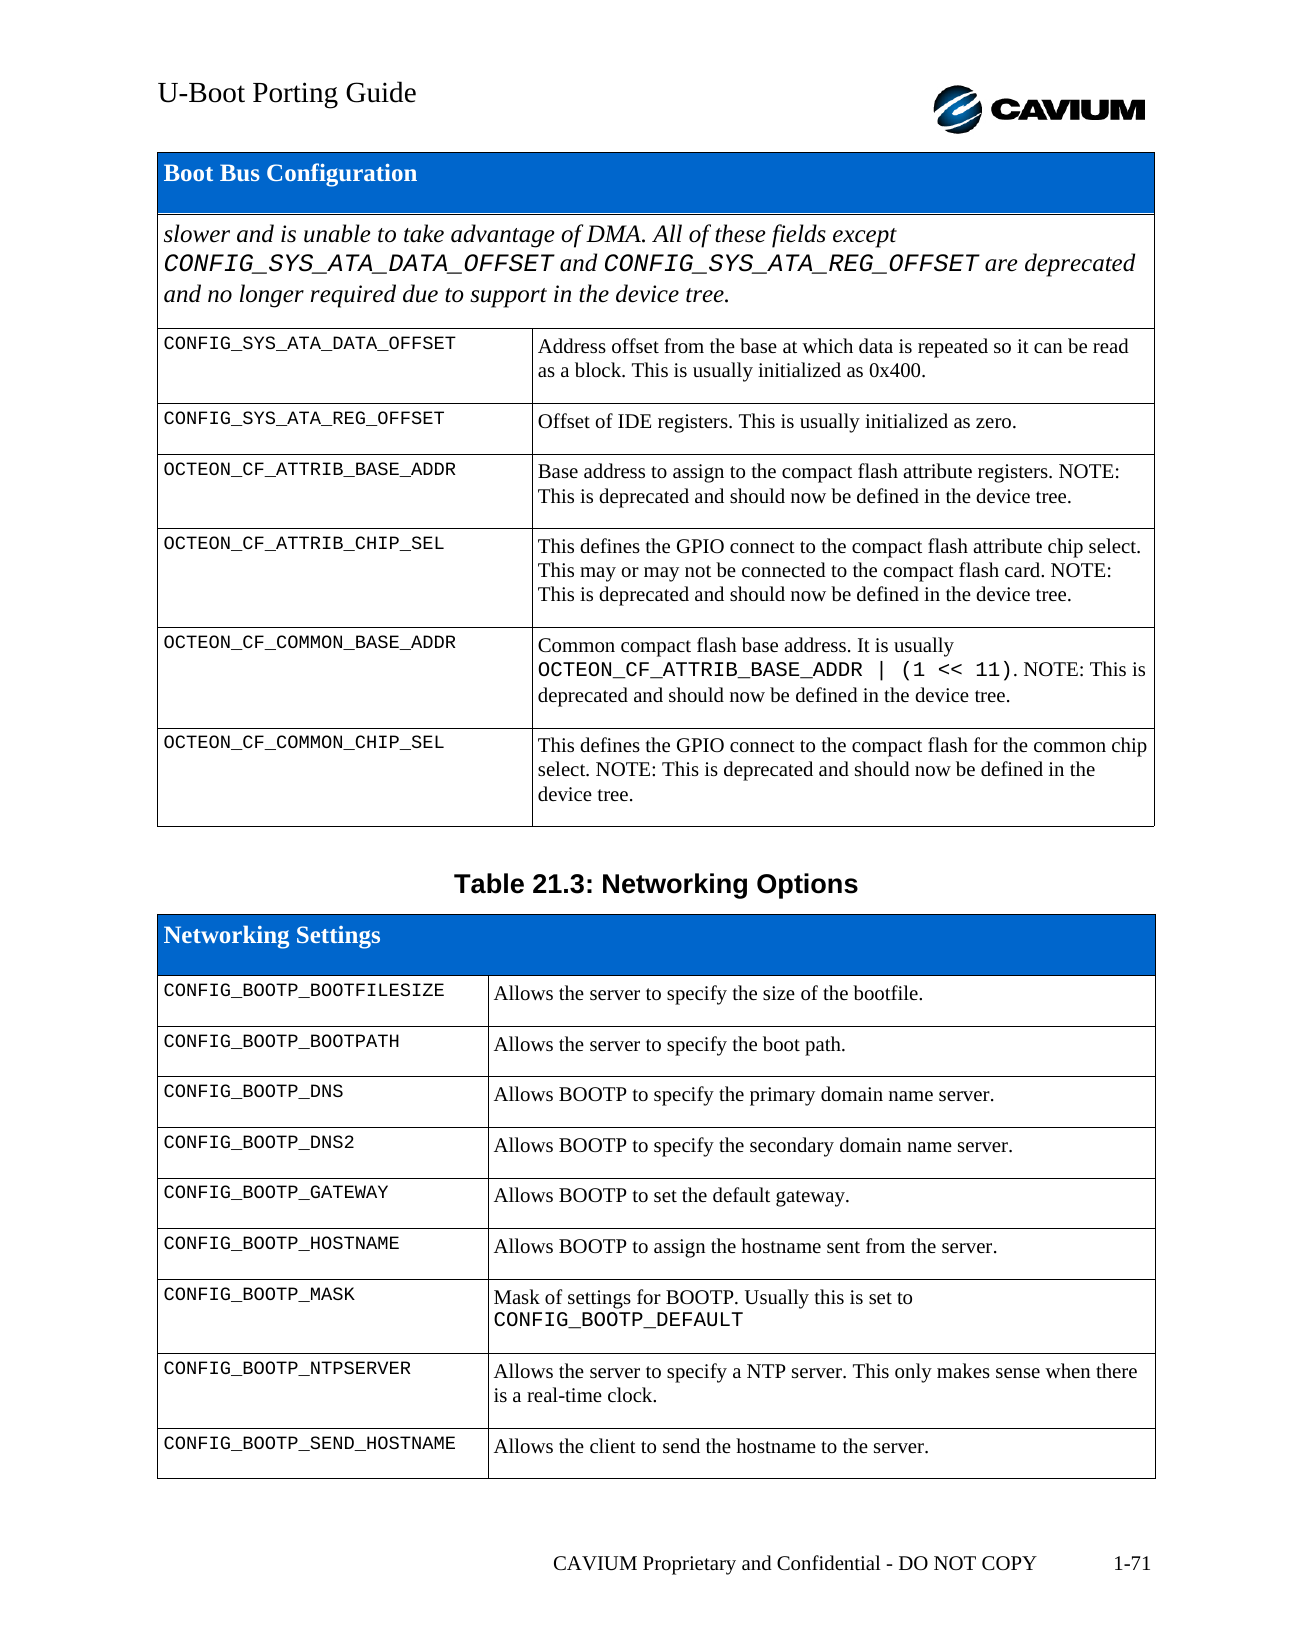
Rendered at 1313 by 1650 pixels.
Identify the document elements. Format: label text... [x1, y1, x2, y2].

table_cell OCTEON_CF_COMMON_CHIP_SEL [158, 729, 532, 826]
table_cell CONFIG_BOOTP_DNS2 [158, 1128, 488, 1177]
table_header Boot Bus Configuration [158, 153, 1154, 213]
table_cell CONFIG_BOOTP_SEND_HOSTNAME [158, 1429, 488, 1478]
table_cell Allows BOOTP to set the default gateway. [489, 1179, 1155, 1228]
table_cell Allows the client to send the hostname to the server. [489, 1429, 1155, 1478]
table_cell Base address to assign to the compact flash attribute registers. NOTE: This is deprecated and should now be defined in the device tree. [533, 455, 1154, 528]
table_cell OCTEON_CF_ATTRIB_BASE_ADDR [158, 455, 532, 528]
table_cell slower and is unable to take advantage of DMA. All of these fields except CONFIG_SYS_ATA_DATA_OFFSET and CONFIG_SYS_ATA_REG_OFFSET are deprecated and no longer required due to support in the device tree. [158, 215, 1154, 328]
table_cell This defines the GPIO connect to the compact flash for the common chip select. NOTE: This is deprecated and should now be defined in the device tree. [533, 729, 1154, 826]
picture [925, 75, 1155, 146]
table_cell Mask of settings for BOOTP. Usually this is set to CONFIG_BOOTP_DEFAULT [489, 1280, 1155, 1353]
table_cell CONFIG_SYS_ATA_REG_OFFSET [158, 404, 532, 454]
table_cell Allows the server to specify the boot path. [489, 1027, 1155, 1076]
table_header Networking Settings [158, 915, 1155, 975]
table_cell CONFIG_BOOTP_BOOTPATH [158, 1027, 488, 1076]
text Table 21.3: Networking Options [157, 868, 1155, 899]
table_cell CONFIG_BOOTP_HOSTNAME [158, 1229, 488, 1279]
table_cell OCTEON_CF_ATTRIB_CHIP_SEL [158, 529, 532, 627]
table_cell Allows the server to specify a NTP server. This only makes sense when there is a real-time clock. [489, 1354, 1155, 1428]
table_cell Common compact flash base address. It is usually OCTEON_CF_ATTRIB_BASE_ADDR | (1 << 11). NOTE: This is deprecated and should now be defined in the device tree. [533, 628, 1154, 727]
table_cell CONFIG_BOOTP_NTPSERVER [158, 1354, 488, 1428]
table_cell CONFIG_BOOTP_DNS [158, 1077, 488, 1127]
table_cell CONFIG_SYS_ATA_DATA_OFFSET [158, 329, 532, 403]
table_cell Address offset from the base at which data is repeated so it can be read as a block. This is usually initialized as 0x400. [533, 329, 1154, 403]
table_cell Allows BOOTP to specify the secondary domain name server. [489, 1128, 1155, 1177]
table_cell Allows BOOTP to assign the hostname sent from the server. [489, 1229, 1155, 1279]
table_cell CONFIG_BOOTP_GATEWAY [158, 1179, 488, 1228]
table_cell This defines the GPIO connect to the compact flash attribute chip select. This may or may not be connected to the compact flash card. NOTE: This is deprecated and should now be defined in the device tree. [533, 529, 1154, 627]
table_cell CONFIG_BOOTP_BOOTFILESIZE [158, 976, 488, 1026]
table_cell Offset of IDE registers. This is usually initialized as zero. [533, 404, 1154, 454]
table_cell OCTEON_CF_COMMON_BASE_ADDR [158, 628, 532, 727]
table_cell Allows BOOTP to specify the primary domain name server. [489, 1077, 1155, 1127]
table_cell Allows the server to specify the size of the bootfile. [489, 976, 1155, 1026]
table_cell CONFIG_BOOTP_MASK [158, 1280, 488, 1353]
